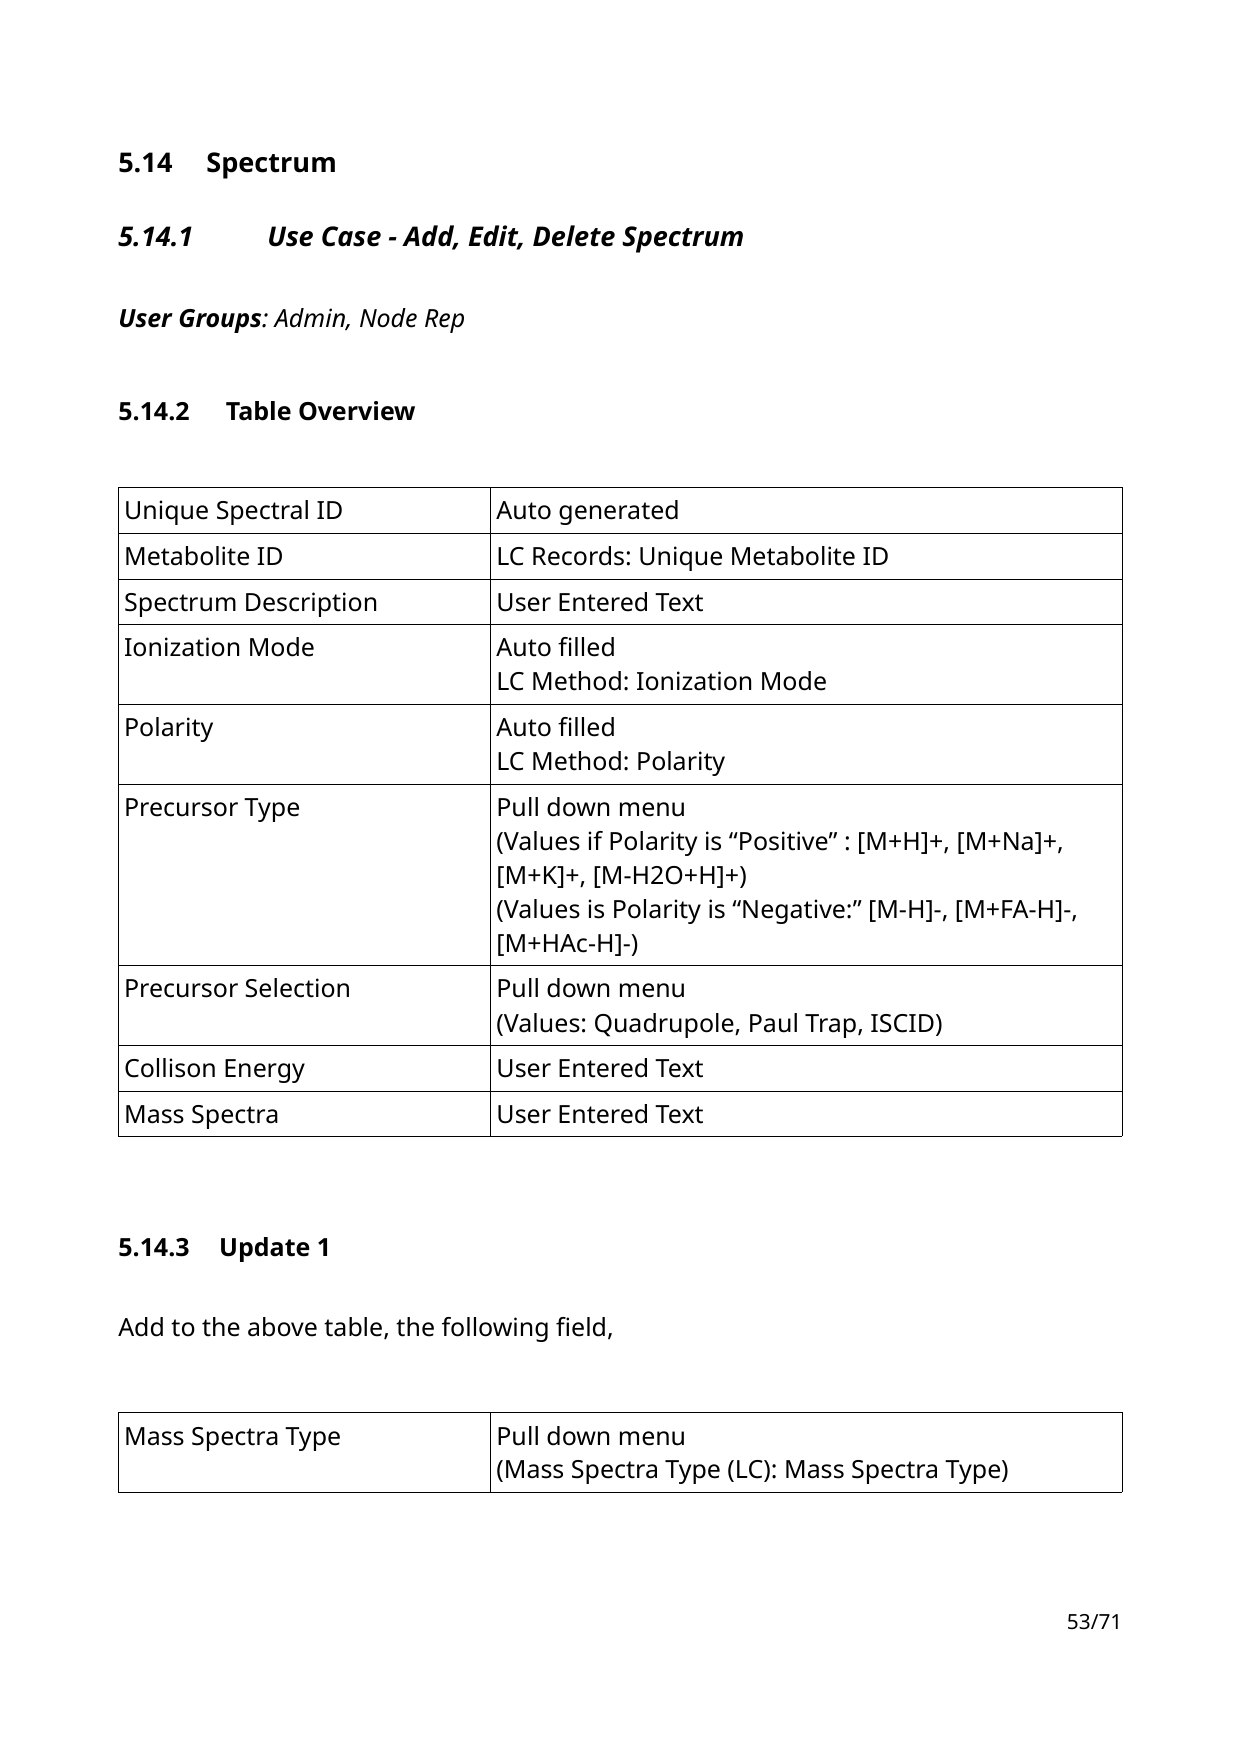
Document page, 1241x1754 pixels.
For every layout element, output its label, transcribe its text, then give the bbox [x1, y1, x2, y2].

table_cell Pull down menu (Values: Quadrupole, Paul Trap, ISCID) [491, 966, 1122, 1045]
table_header Auto generated [491, 488, 1122, 533]
table_header Unique Spectral ID [119, 488, 490, 533]
table_cell LC Records: Unique Metabolite ID [491, 534, 1122, 578]
table_cell Auto filled LC Method: Polarity [491, 705, 1122, 783]
text Add to the above table, the following field, [118, 1310, 1122, 1344]
text User Groups: Admin, Node Rep [118, 301, 1122, 335]
table_cell Metabolite ID [119, 534, 490, 578]
table_cell Mass Spectra [119, 1092, 490, 1136]
table_cell Polarity [119, 705, 490, 783]
table_cell Precursor Selection [119, 966, 490, 1045]
subtitle Update 1 [118, 1229, 1122, 1263]
table_cell Collison Energy [119, 1046, 490, 1091]
table_cell Auto filled LC Method: Ionization Mode [491, 625, 1122, 704]
table_header Pull down menu (Mass Spectra Type (LC): Mass Spectra Type) [491, 1413, 1122, 1492]
table_cell Spectrum Description [119, 580, 490, 624]
subtitle Use Case - Add, Edit, Delete Spectrum [118, 217, 1122, 254]
table_cell User Entered Text [491, 1092, 1122, 1136]
subtitle Table Overview [118, 394, 1122, 428]
table_cell Ionization Mode [119, 625, 490, 704]
table_cell Pull down menu (Values if Polarity is “Positive” : [M+H]+, [M+Na]+, [M+K]+, [M-H2O+H]+) (Values is Polarity is “Negative:” [M-H]-, [M+FA-H]-, [M+HAc-H]-) [491, 785, 1122, 965]
table_cell User Entered Text [491, 1046, 1122, 1091]
table_cell Precursor Type [119, 785, 490, 965]
subtitle Spectrum [118, 143, 1122, 180]
table_cell User Entered Text [491, 580, 1122, 624]
table_header Mass Spectra Type [119, 1413, 490, 1492]
